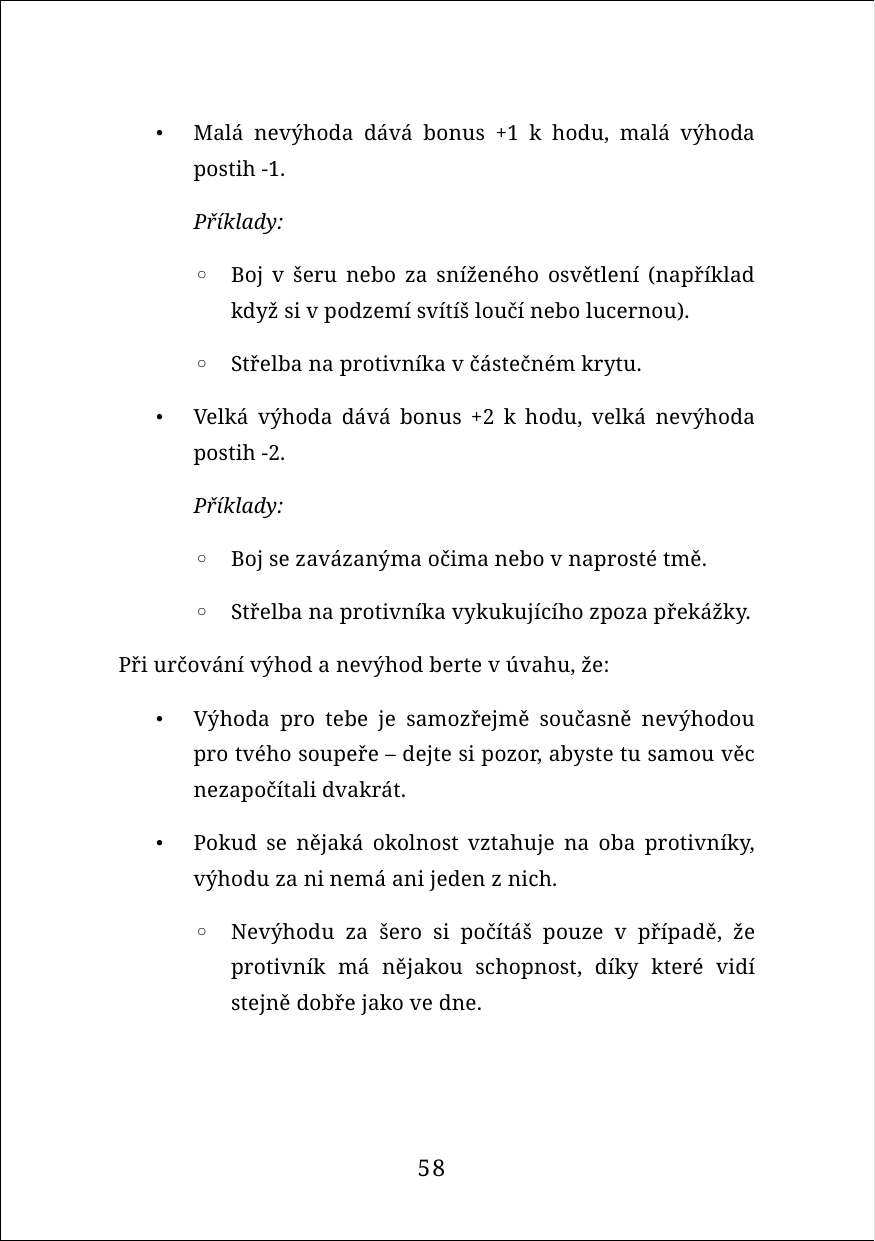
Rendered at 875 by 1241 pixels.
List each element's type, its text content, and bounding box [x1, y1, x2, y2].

list Malá nevýhoda dává bonus +1 k hodu, malá výhoda postih -1. [156, 118, 756, 182]
list Nevýhodu za šero si počítáš pouze v případě, že protivník má nějakou schopnost, díky které vidí stejně dobře jako ve dne. [193, 917, 756, 1016]
list Příklady: [156, 207, 756, 235]
list Příklady: [156, 491, 756, 519]
list Střelba na protivníka v částečném krytu. [193, 349, 756, 377]
list Pokud se nějaká okolnost vztahuje na oba protivníky, výhodu za ni nemá ani jeden z nich. [156, 828, 756, 892]
list Výhoda pro tebe je samozřejmě současně nevýhodou pro tvého soupeře – dejte si pozor, abyste tu samou věc nezapočítali dvakrát. [156, 704, 756, 803]
list Velká výhoda dává bonus +2 k hodu, velká nevýhoda postih -2. [156, 402, 756, 466]
list Boj v šeru nebo za sníženého osvětlení (například když si v podzemí svítíš loučí nebo lucernou). [193, 260, 756, 324]
list Střelba na protivníka vykukujícího zpoza překážky. [193, 597, 756, 626]
text Při určování výhod a nevýhod berte v úvahu, že: [118, 651, 756, 679]
list Boj se zavázanýma očima nebo v naprosté tmě. [193, 544, 756, 573]
